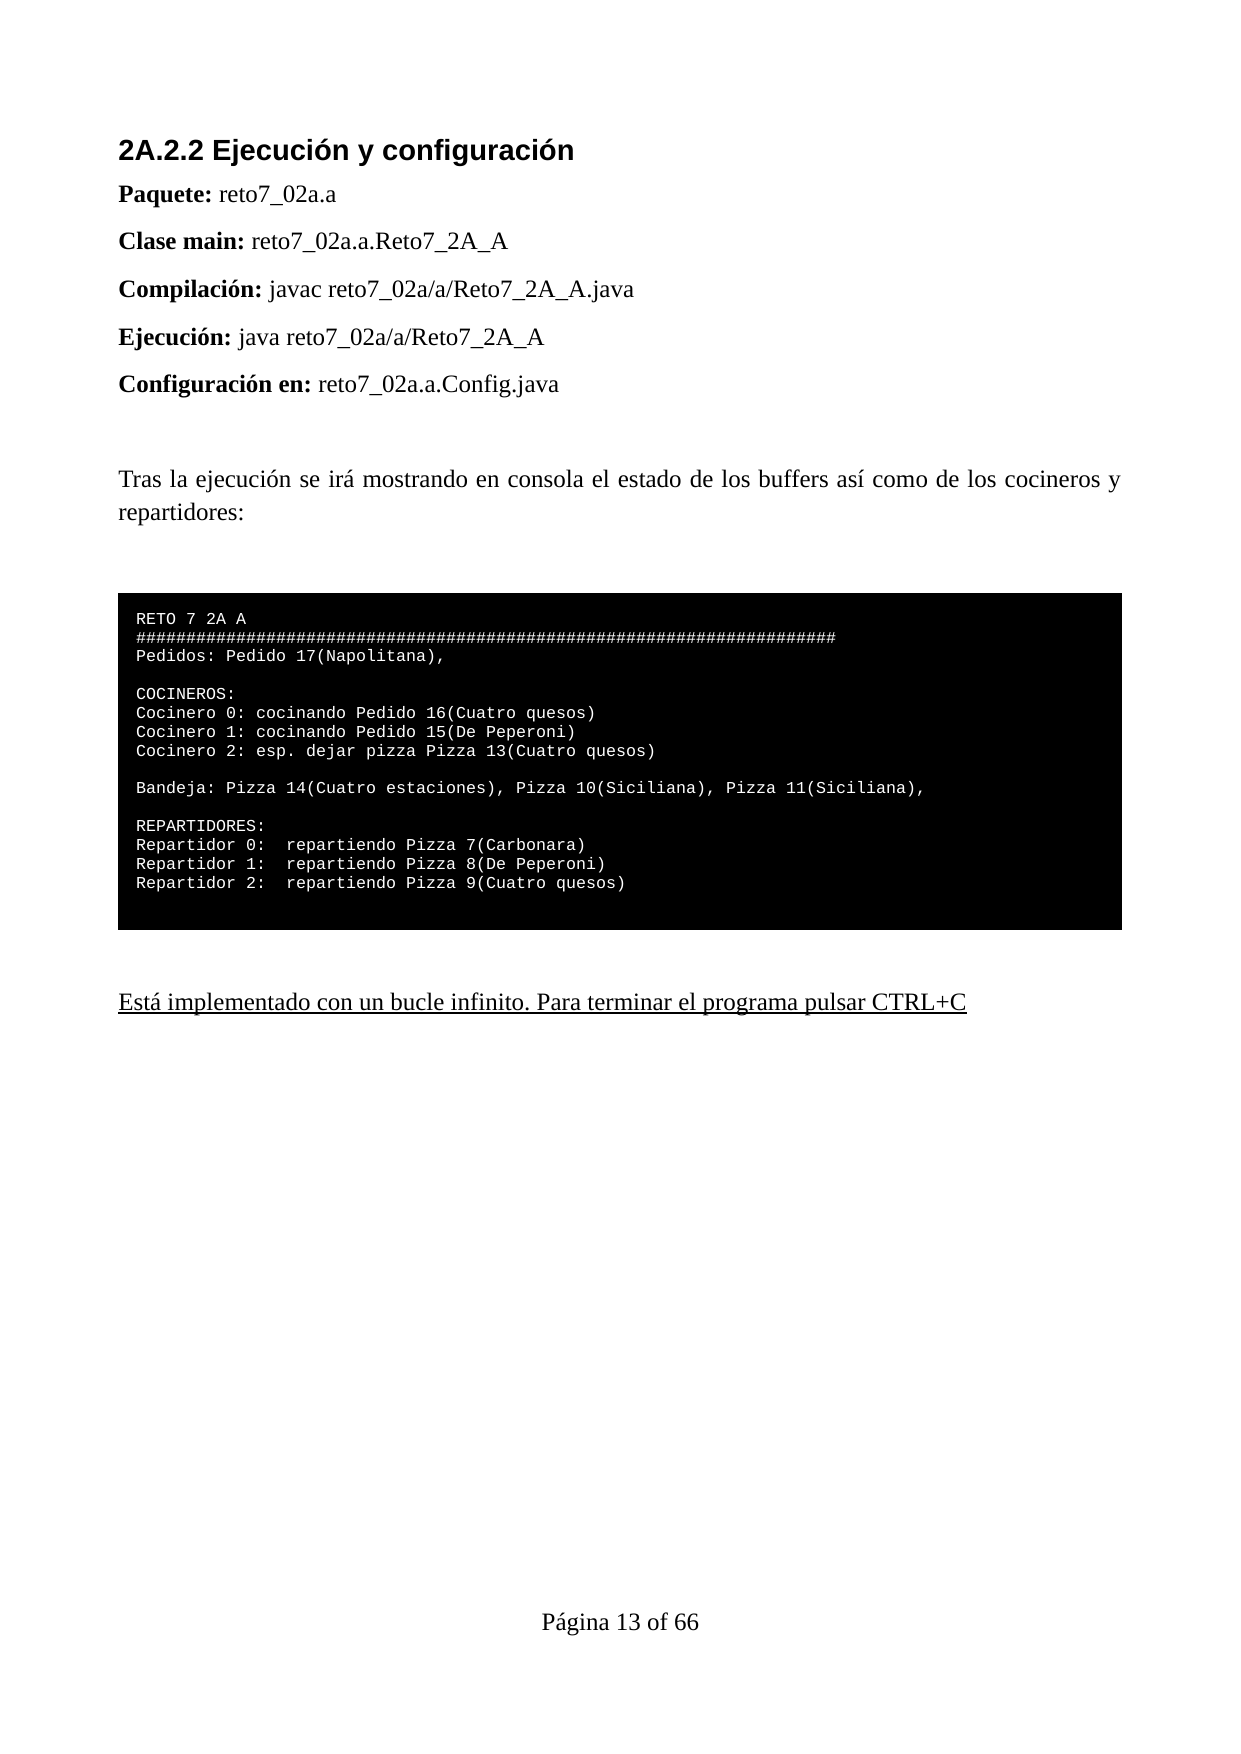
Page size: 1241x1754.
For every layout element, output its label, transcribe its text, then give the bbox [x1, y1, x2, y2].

text Repartidor 2: repartiendo Pizza 9(Cuatro quesos) [118, 874, 1122, 893]
subtitle 2A.2.2 Ejecución y configuración [118, 133, 1122, 166]
text Repartidor 0: repartiendo Pizza 7(Carbonara) [118, 837, 1122, 855]
text Cocinero 2: esp. dejar pizza Pizza 13(Cuatro quesos) [118, 742, 1122, 761]
text Tras la ejecución se irá mostrando en consola el estado de los buffers así como de los cocineros y repartidores: [118, 464, 1122, 526]
text COCINEROS: [118, 686, 1122, 704]
text Clase main: reto7_02a.a.Reto7_2A_A [118, 226, 1122, 255]
text Compilación: javac reto7_02a/a/Reto7_2A_A.java [118, 274, 1122, 303]
text ###################################################################### [118, 629, 1122, 648]
text RETO 7 2A A [118, 593, 1122, 629]
text Cocinero 1: cocinando Pedido 15(De Peperoni) [118, 723, 1122, 742]
text Está implementado con un bucle infinito. Para terminar el programa pulsar CTRL+C [118, 987, 1122, 1016]
text Configuración en: reto7_02a.a.Config.java [118, 369, 1122, 398]
text Pedidos: Pedido 17(Napolitana), [118, 648, 1122, 667]
text Cocinero 0: cocinando Pedido 16(Cuatro quesos) [118, 704, 1122, 723]
text REPARTIDORES: [118, 818, 1122, 837]
text Ejecución: java reto7_02a/a/Reto7_2A_A [118, 322, 1122, 350]
text Repartidor 1: repartiendo Pizza 8(De Peperoni) [118, 855, 1122, 874]
text Paquete: reto7_02a.a [118, 179, 1122, 207]
text Bandeja: Pizza 14(Cuatro estaciones), Pizza 10(Siciliana), Pizza 11(Siciliana), [118, 780, 1122, 799]
